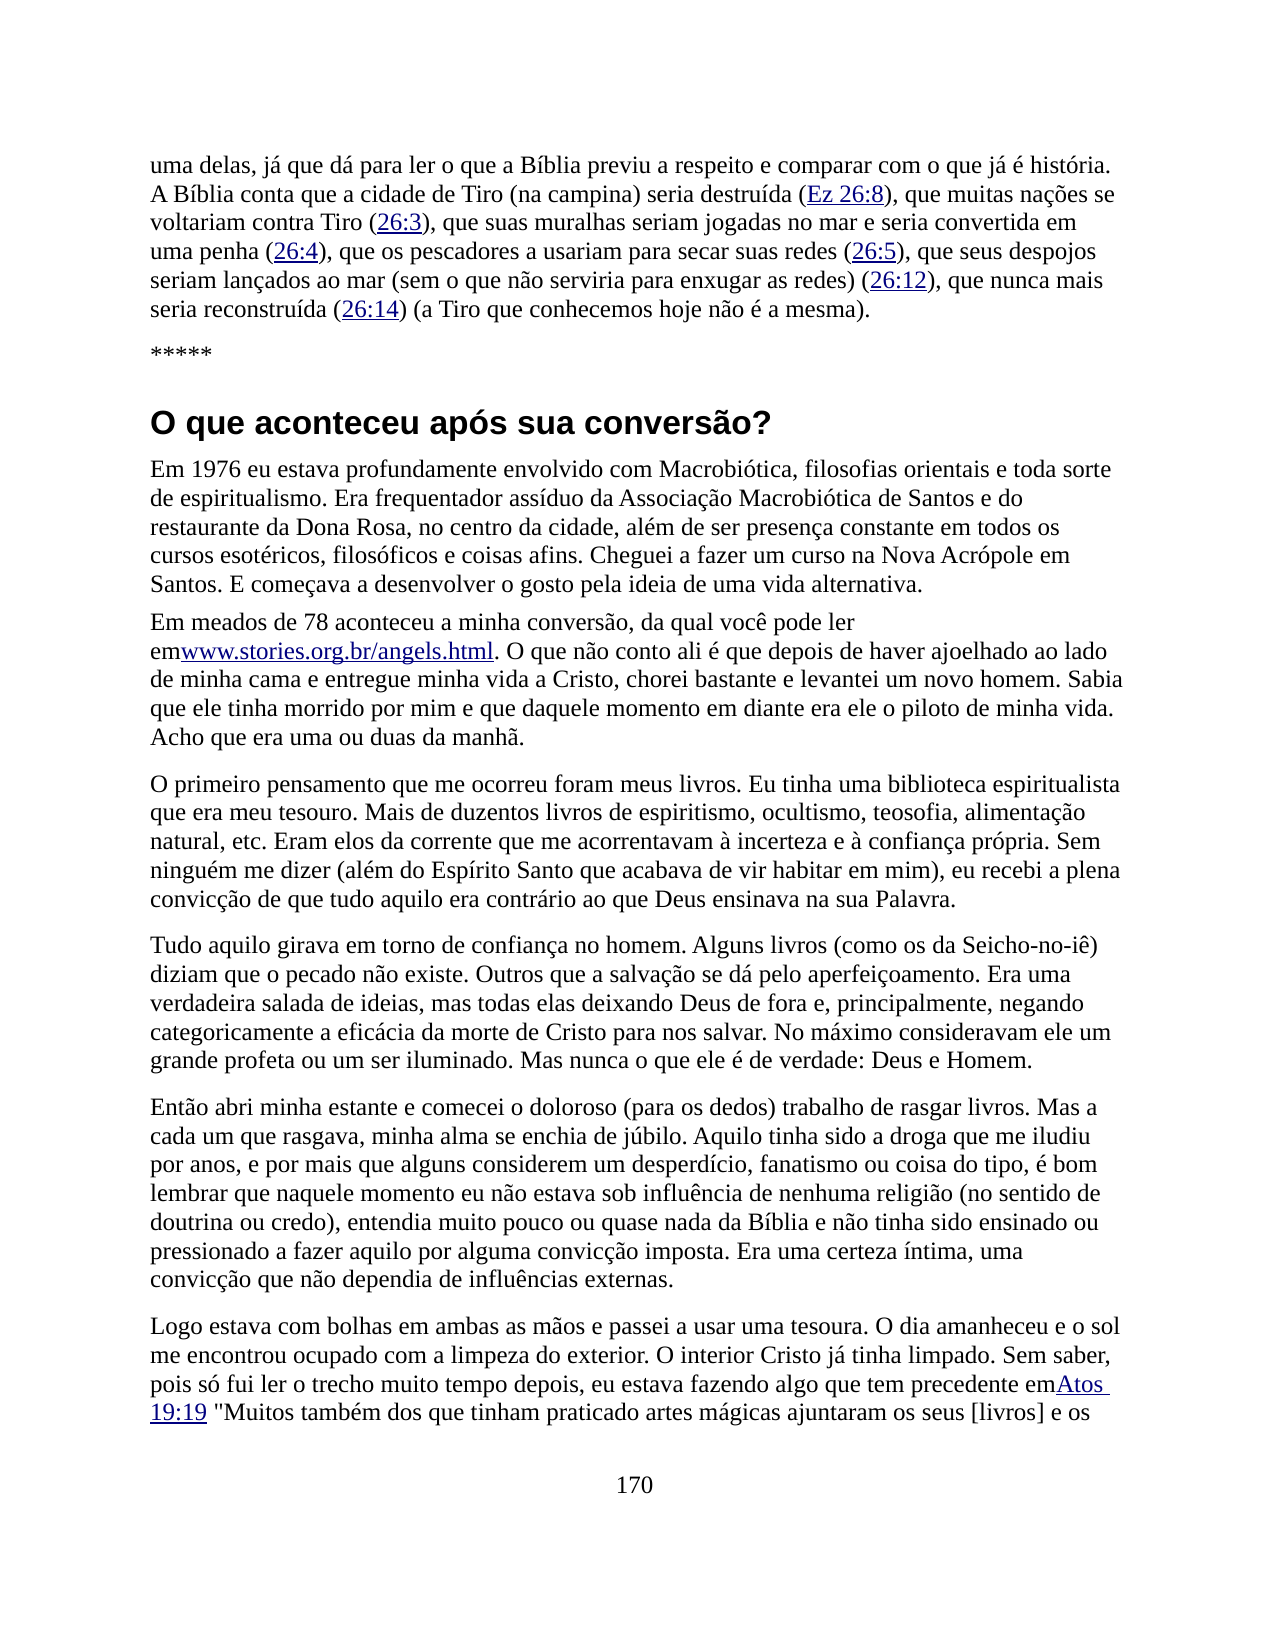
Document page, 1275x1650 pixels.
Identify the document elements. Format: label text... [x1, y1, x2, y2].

text Logo estava com bolhas em ambas as mãos e passei a usar uma tesoura. O dia amanheceu e o sol me encontrou ocupado com a limpeza do exterior. O interior Cristo já tinha limpado. Sem saber, pois só fui ler o trecho muito tempo depois, eu estava fazendo algo que tem precedente emAtos 19:19 "Muitos também dos que tinham praticado artes mágicas ajuntaram os seus [livros] e os [150, 1311, 1125, 1426]
text Tudo aquilo girava em torno de confiança no homem. Alguns livros (como os da Seicho-no-iê) diziam que o pecado não existe. Outros que a salvação se dá pelo aperfeiçoamento. Era uma verdadeira salada de ideias, mas todas elas deixando Deus de fora e, principalmente, negando categoricamente a eficácia da morte de Cristo para nos salvar. No máximo consideravam ele um grande profeta ou um ser iluminado. Mas nunca o que ele é de verdade: Deus e Homem. [150, 930, 1125, 1074]
subtitle O que aconteceu após sua conversão? [150, 403, 1125, 442]
text Em meados de 78 aconteceu a minha conversão, da qual você pode ler emwww.stories.org.br/angels.html. O que não conto ali é que depois de haver ajoelhado ao lado de minha cama e entregue minha vida a Cristo, chorei bastante e levantei um novo homem. Sabia que ele tinha morrido por mim e que daquele momento em diante era ele o piloto de minha vida. Acho que era uma ou duas da manhã. [150, 607, 1125, 751]
text uma delas, já que dá para ler o que a Bíblia previu a respeito e comparar com o que já é história. A Bíblia conta que a cidade de Tiro (na campina) seria destruída (Ez 26:8), que muitas nações se voltariam contra Tiro (26:3), que suas muralhas seriam jogadas no mar e seria convertida em uma penha (26:4), que os pescadores a usariam para secar suas redes (26:5), que seus despojos seriam lançados ao mar (sem o que não serviria para enxugar as redes) (26:12), que nunca mais seria reconstruída (26:14) (a Tiro que conhecemos hoje não é a mesma). [150, 150, 1125, 322]
text Então abri minha estante e comecei o doloroso (para os dedos) trabalho de rasgar livros. Mas a cada um que rasgava, minha alma se enchia de júbilo. Aquilo tinha sido a droga que me iludiu por anos, e por mais que alguns considerem um desperdício, fanatismo ou coisa do tipo, é bom lembrar que naquele momento eu não estava sob influência de nenhuma religião (no sentido de doutrina ou credo), entendia muito pouco ou quase nada da Bíblia e não tinha sido ensinado ou pressionado a fazer aquilo por alguma convicção imposta. Era uma certeza íntima, uma convicção que não dependia de influências externas. [150, 1092, 1125, 1293]
text Em 1976 eu estava profundamente envolvido com Macrobiótica, filosofias orientais e toda sorte de espiritualismo. Era frequentador assíduo da Associação Macrobiótica de Santos e do restaurante da Dona Rosa, no centro da cidade, além de ser presença constante em todos os cursos esotéricos, filosóficos e coisas afins. Cheguei a fazer um curso na Nova Acrópole em Santos. E começava a desenvolver o gosto pela ideia de uma vida alternativa. [150, 454, 1125, 598]
text O primeiro pensamento que me ocorreu foram meus livros. Eu tinha uma biblioteca espiritualista que era meu tesouro. Mais de duzentos livros de espiritismo, ocultismo, teosofia, alimentação natural, etc. Eram elos da corrente que me acorrentavam à incerteza e à confiança própria. Sem ninguém me dizer (além do Espírito Santo que acabava de vir habitar em mim), eu recebi a plena convicção de que tudo aquilo era contrário ao que Deus ensinava na sua Palavra. [150, 769, 1125, 912]
text ***** [150, 340, 1125, 369]
